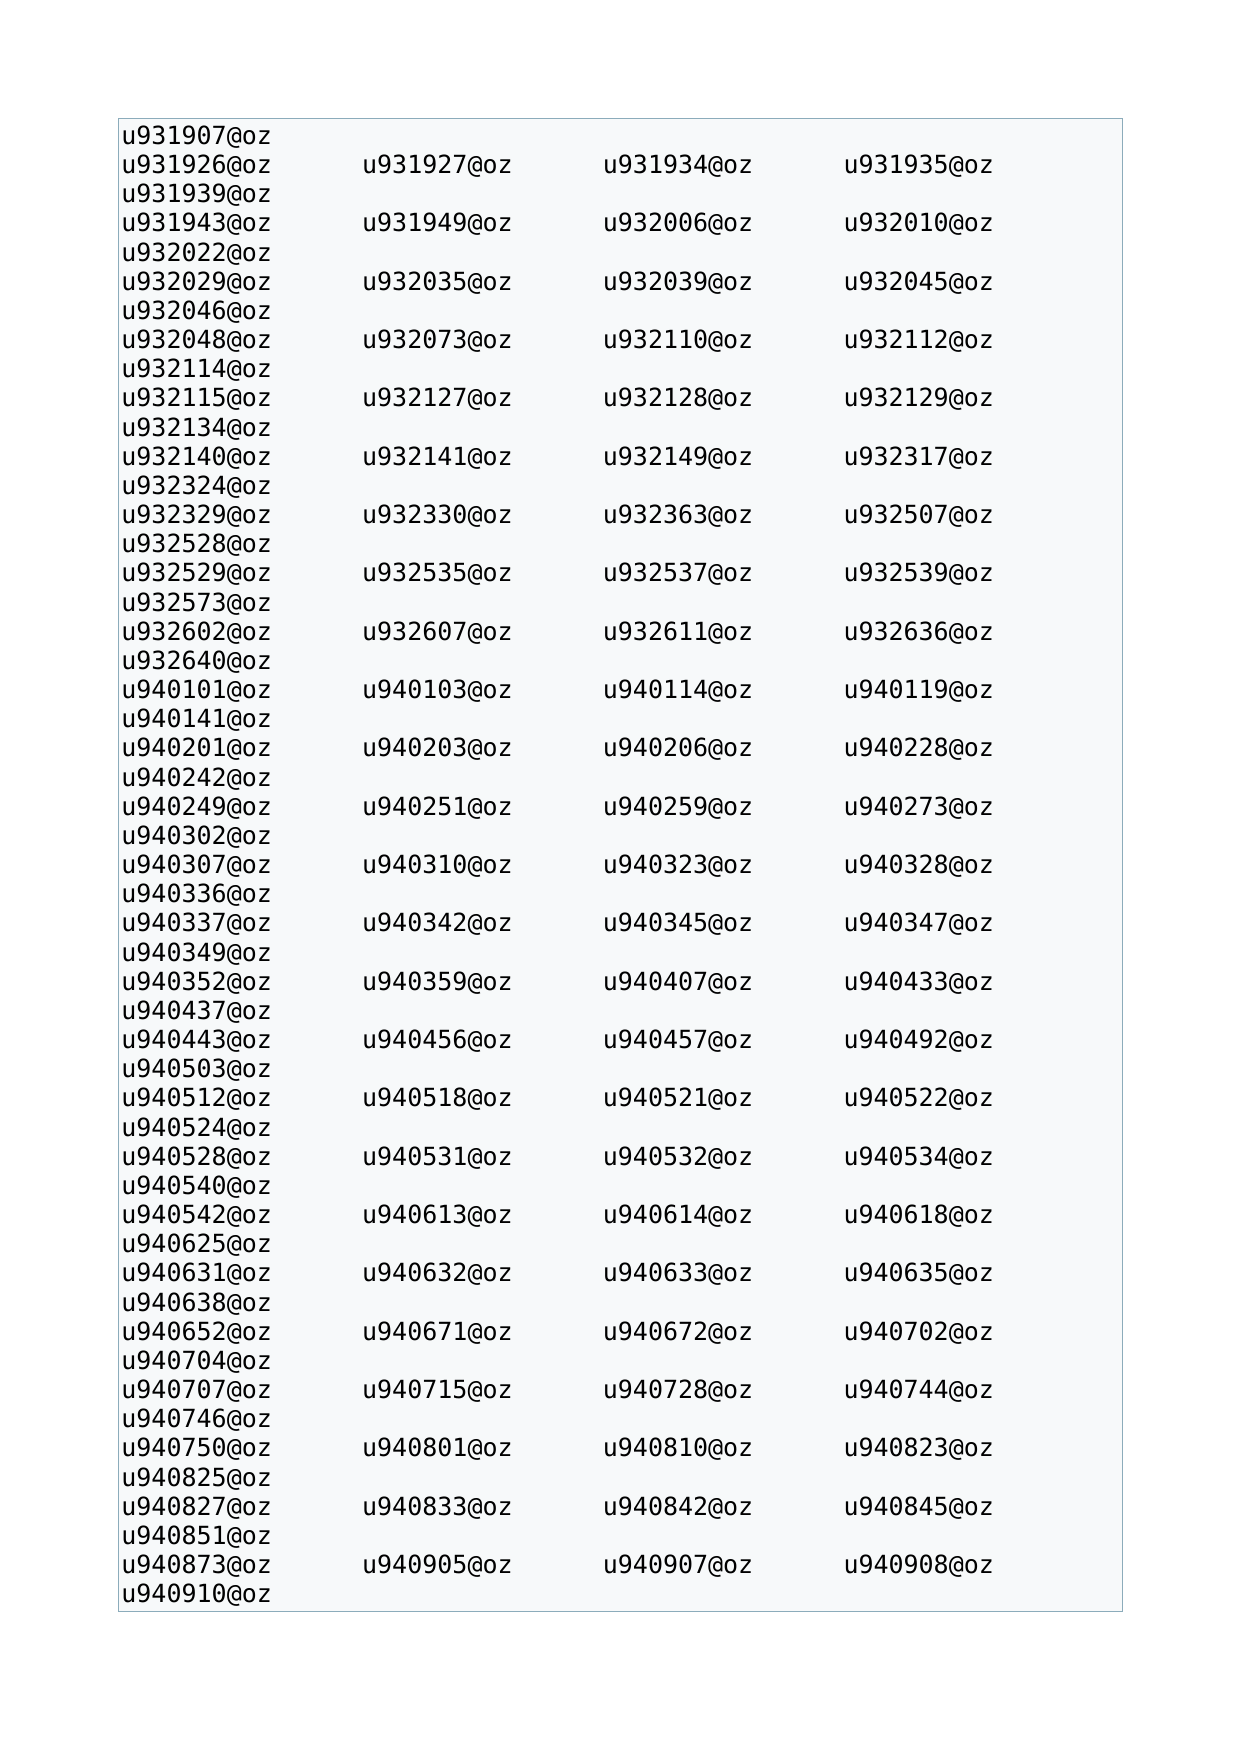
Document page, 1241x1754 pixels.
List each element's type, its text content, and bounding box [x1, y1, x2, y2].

text u931907@oz u931926@oz u931927@oz u931934@oz u931935@oz u931939@oz u931943@oz u931949@oz u932006@oz u932010@oz u932022@oz u932029@oz u932035@oz u932039@oz u932045@oz u932046@oz u932048@oz u932073@oz u932110@oz u932112@oz u932114@oz u932115@oz u932127@oz u932128@oz u932129@oz u932134@oz u932140@oz u932141@oz u932149@oz u932317@oz u932324@oz u932329@oz u932330@oz u932363@oz u932507@oz u932528@oz u932529@oz u932535@oz u932537@oz u932539@oz u932573@oz u932602@oz u932607@oz u932611@oz u932636@oz u932640@oz u940101@oz u940103@oz u940114@oz u940119@oz u940141@oz u940201@oz u940203@oz u940206@oz u940228@oz u940242@oz u940249@oz u940251@oz u940259@oz u940273@oz u940302@oz u940307@oz u940310@oz u940323@oz u940328@oz u940336@oz u940337@oz u940342@oz u940345@oz u940347@oz u940349@oz u940352@oz u940359@oz u940407@oz u940433@oz u940437@oz u940443@oz u940456@oz u940457@oz u940492@oz u940503@oz u940512@oz u940518@oz u940521@oz u940522@oz u940524@oz u940528@oz u940531@oz u940532@oz u940534@oz u940540@oz u940542@oz u940613@oz u940614@oz u940618@oz u940625@oz u940631@oz u940632@oz u940633@oz u940635@oz u940638@oz u940652@oz u940671@oz u940672@oz u940702@oz u940704@oz u940707@oz u940715@oz u940728@oz u940744@oz u940746@oz u940750@oz u940801@oz u940810@oz u940823@oz u940825@oz u940827@oz u940833@oz u940842@oz u940845@oz u940851@oz u940873@oz u940905@oz u940907@oz u940908@oz u940910@oz [119, 119, 1122, 1611]
